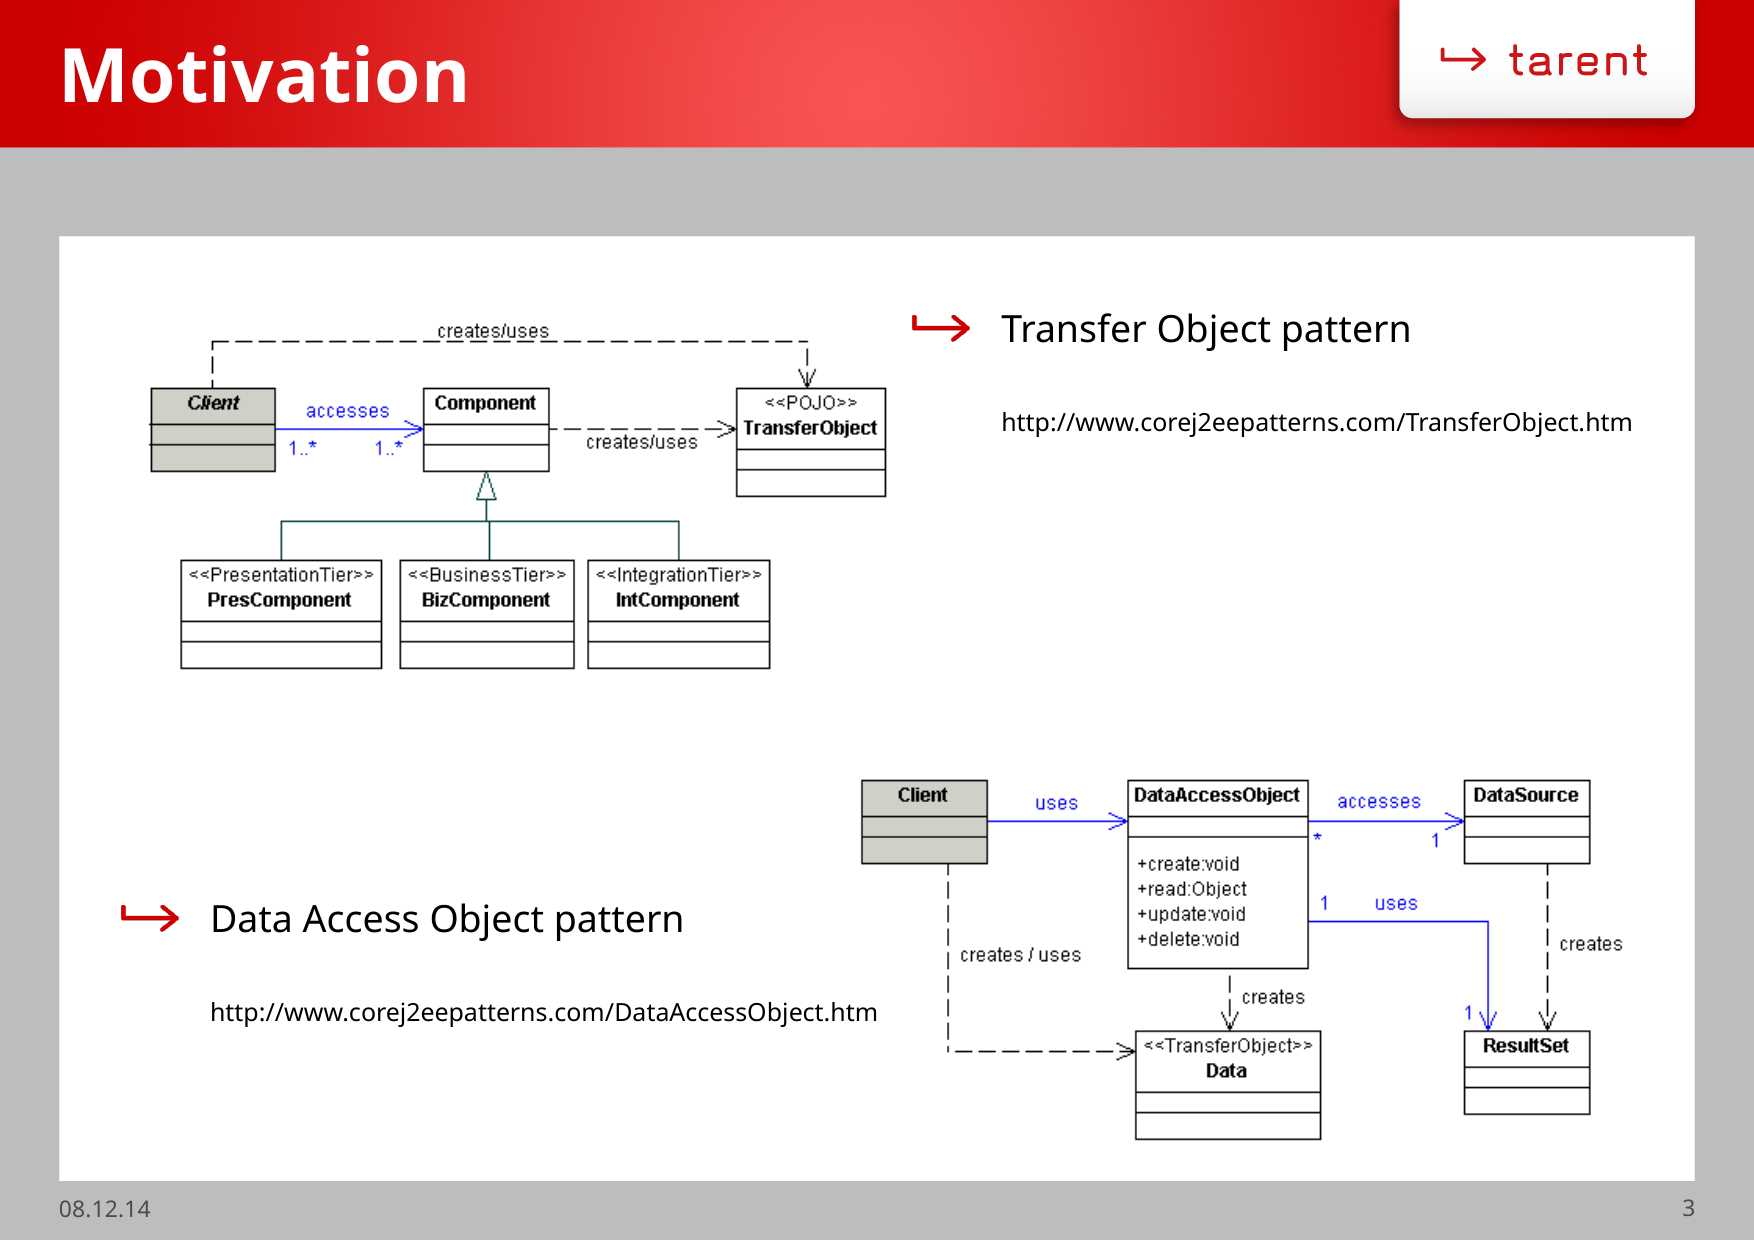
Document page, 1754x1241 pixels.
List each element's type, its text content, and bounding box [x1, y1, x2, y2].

title Motivation [58, 0, 1638, 177]
list Data Access Object pattern http://www.corej2eepatterns.com/DataAccessObject.htm [70, 892, 922, 1075]
list Transfer Object pattern http://www.corej2eepatterns.com/TransferObject.htm [910, 302, 1689, 485]
picture [0, 0, 1754, 1240]
